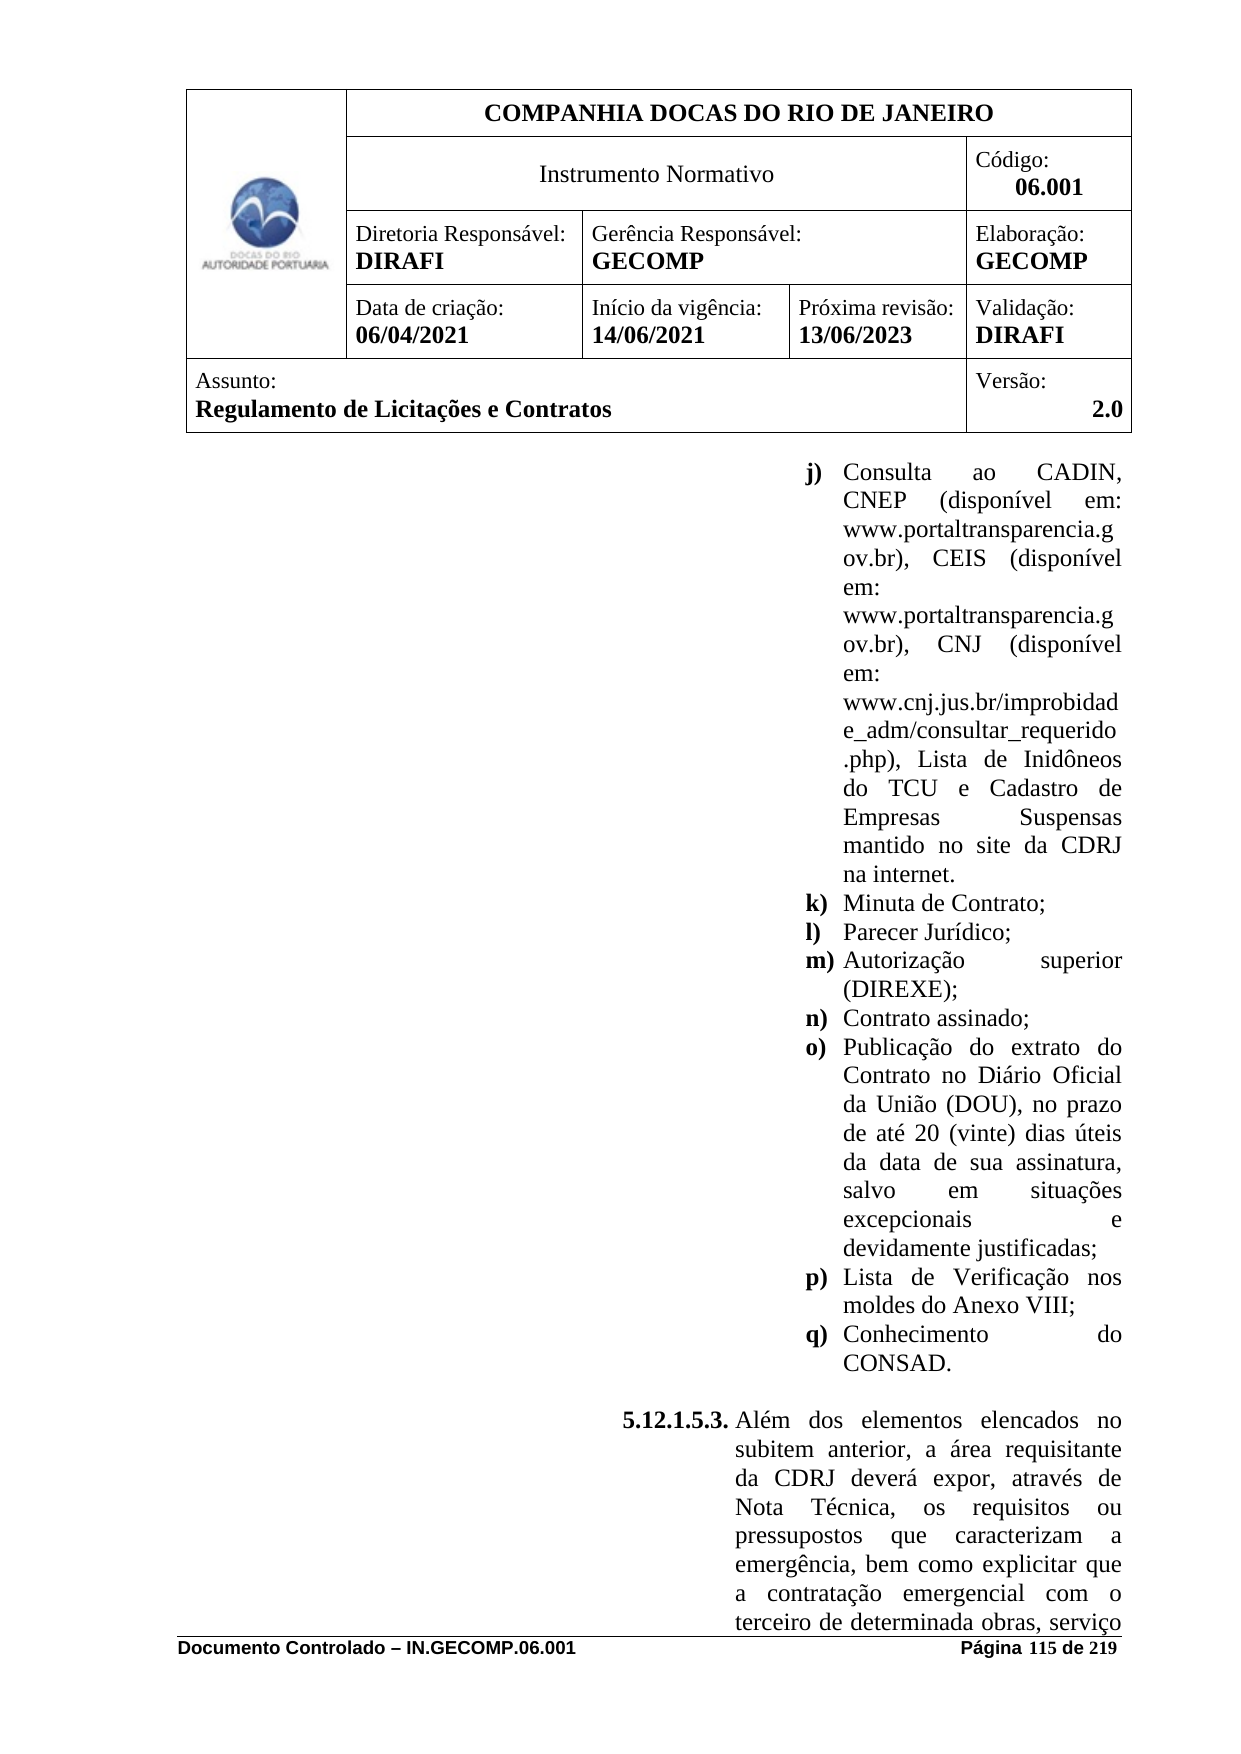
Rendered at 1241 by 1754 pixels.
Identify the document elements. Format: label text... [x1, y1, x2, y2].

list Consulta ao CADIN, CNEP (disponível em: www.portaltransparencia.gov.br), CEIS (disponível em: www.portaltransparencia.gov.br), CNJ (disponível em: www.cnj.jus.br/improbidade_adm/consultar_requerido.php), Lista de Inidôneos do TCU e Cadastro de Empresas Suspensas mantido no site da CDRJ na internet. [805, 457, 1122, 888]
list Contrato assinado; [805, 1003, 1122, 1032]
list Publicação do extrato do Contrato no Diário Oficial da União (DOU), no prazo de até 20 (vinte) dias úteis da data de sua assinatura, salvo em situações excepcionais e devidamente justificadas; [805, 1032, 1122, 1262]
list Autorização superior (DIREXE); [805, 945, 1122, 1003]
list Conhecimento do CONSAD. [805, 1319, 1122, 1377]
list Lista de Verificação nos moldes do Anexo VIII; [805, 1262, 1122, 1319]
list Parecer Jurídico; [805, 917, 1122, 945]
list Além dos elementos elencados no subitem anterior, a área requisitante da CDRJ deverá expor, através de Nota Técnica, os requisitos ou pressupostos que caracterizam a emergência, bem como explicitar que a contratação emergencial com o terceiro de determinada obras, serviço [622, 1405, 1122, 1635]
list Minuta de Contrato; [805, 888, 1122, 917]
